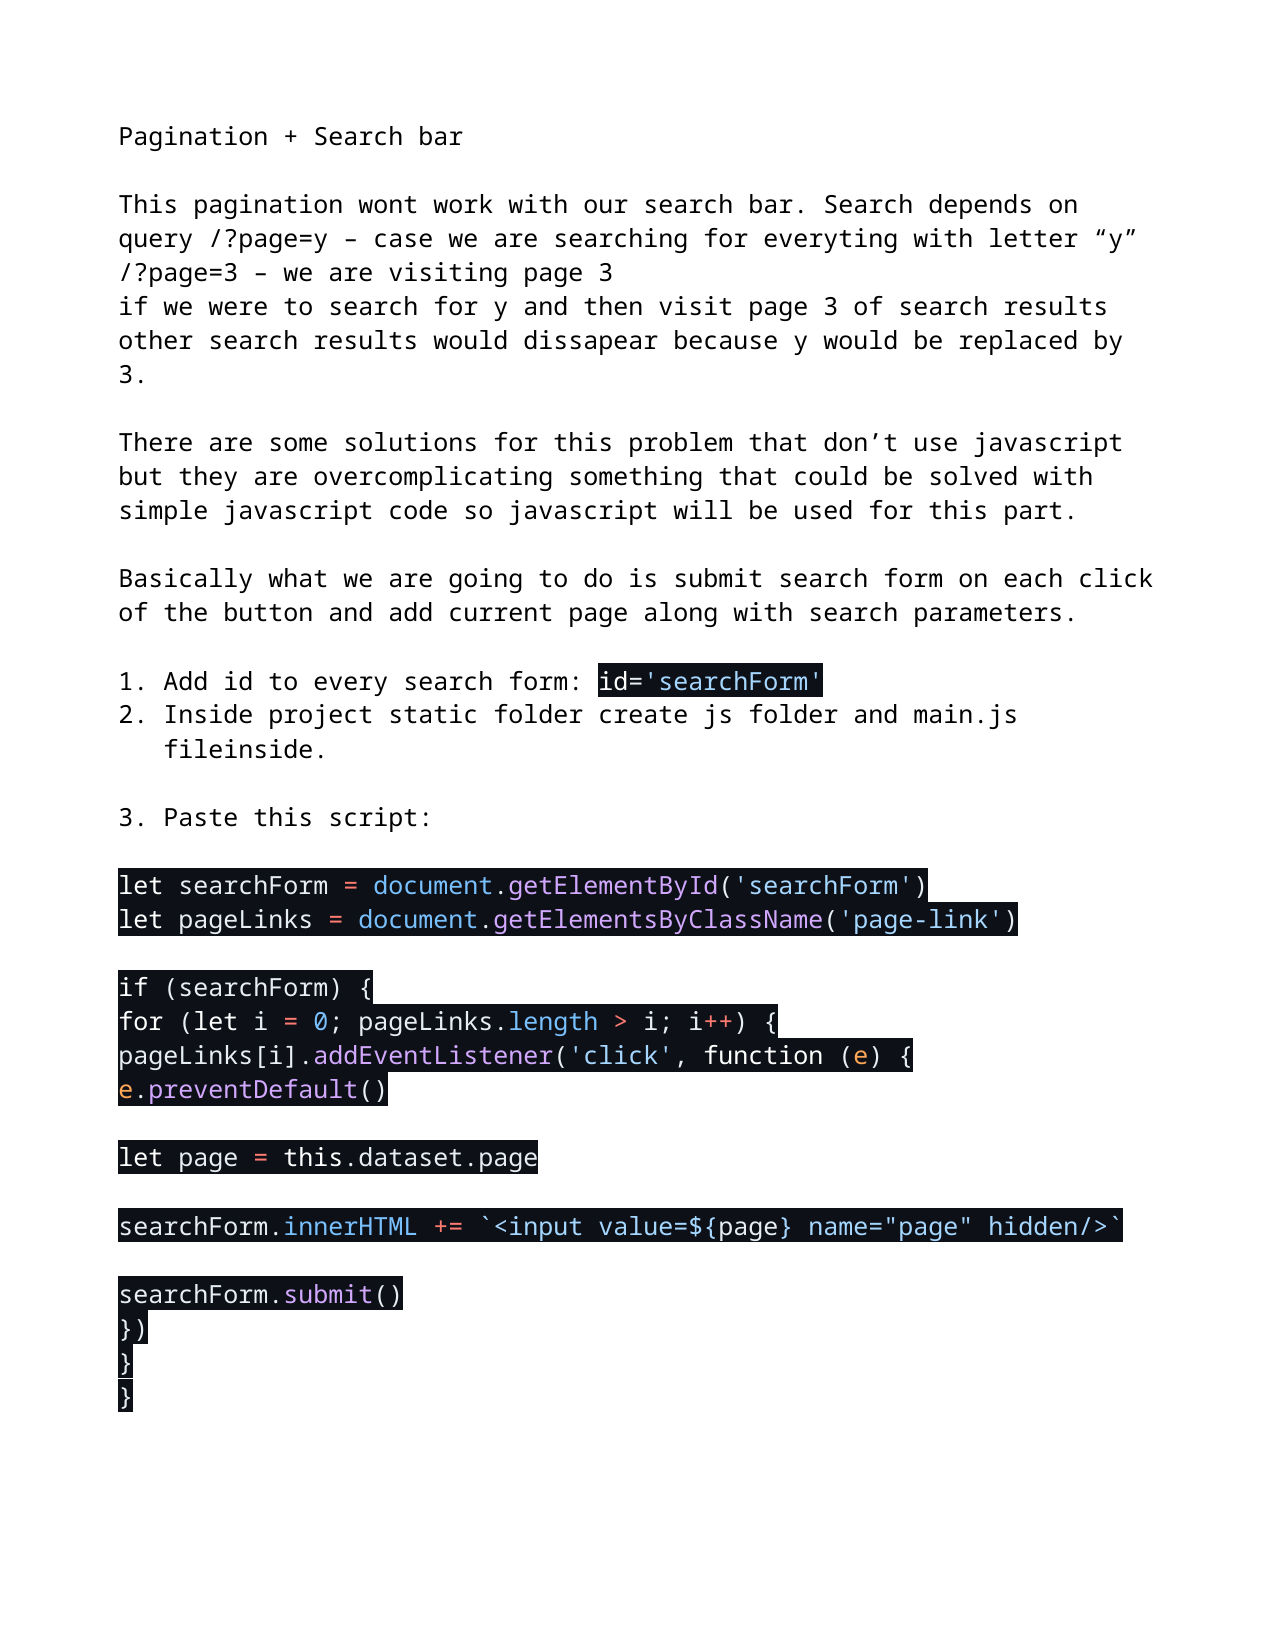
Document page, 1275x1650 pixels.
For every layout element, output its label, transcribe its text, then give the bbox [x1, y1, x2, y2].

text let searchForm = document.getElementById('searchForm') [118, 867, 1157, 902]
text searchForm.submit() [118, 1276, 1157, 1310]
text let page = this.dataset.page [118, 1140, 1157, 1174]
text for (let i = 0; pageLinks.length > i; i++) { [118, 1004, 1157, 1038]
text } [118, 1378, 1157, 1412]
text e.preventDefault() [118, 1072, 1157, 1106]
text if (searchForm) { [118, 970, 1157, 1004]
text Pagination + Search bar [118, 118, 1157, 152]
text This pagination wont work with our search bar. Search depends on query /?page=y – case we are searching for everyting with letter “y” [118, 186, 1157, 254]
text 3. Paste this script: [118, 799, 1157, 833]
text searchForm.innerHTML += `<input value=${page} name="page" hidden/>` [118, 1208, 1157, 1242]
text pageLinks[i].addEventListener('click', function (e) { [118, 1038, 1157, 1072]
text if we were to search for y and then visit page 3 of search results other search results would dissapear because y would be replaced by 3. [118, 288, 1157, 391]
text }) [118, 1310, 1157, 1344]
text Basically what we are going to do is submit search form on each click of the button and add current page along with search parameters. [118, 561, 1157, 629]
text } [118, 1344, 1157, 1378]
text /?page=3 – we are visiting page 3 [118, 254, 1157, 288]
text 2. Inside project static folder create js folder and main.js [118, 697, 1157, 731]
text let pageLinks = document.getElementsByClassName('page-link') [118, 902, 1157, 936]
text 1. Add id to every search form: id='searchForm' [118, 663, 1157, 697]
text fileinside. [118, 731, 1157, 765]
text There are some solutions for this problem that don’t use javascript but they are overcomplicating something that could be solved with simple javascript code so javascript will be used for this part. [118, 425, 1157, 527]
